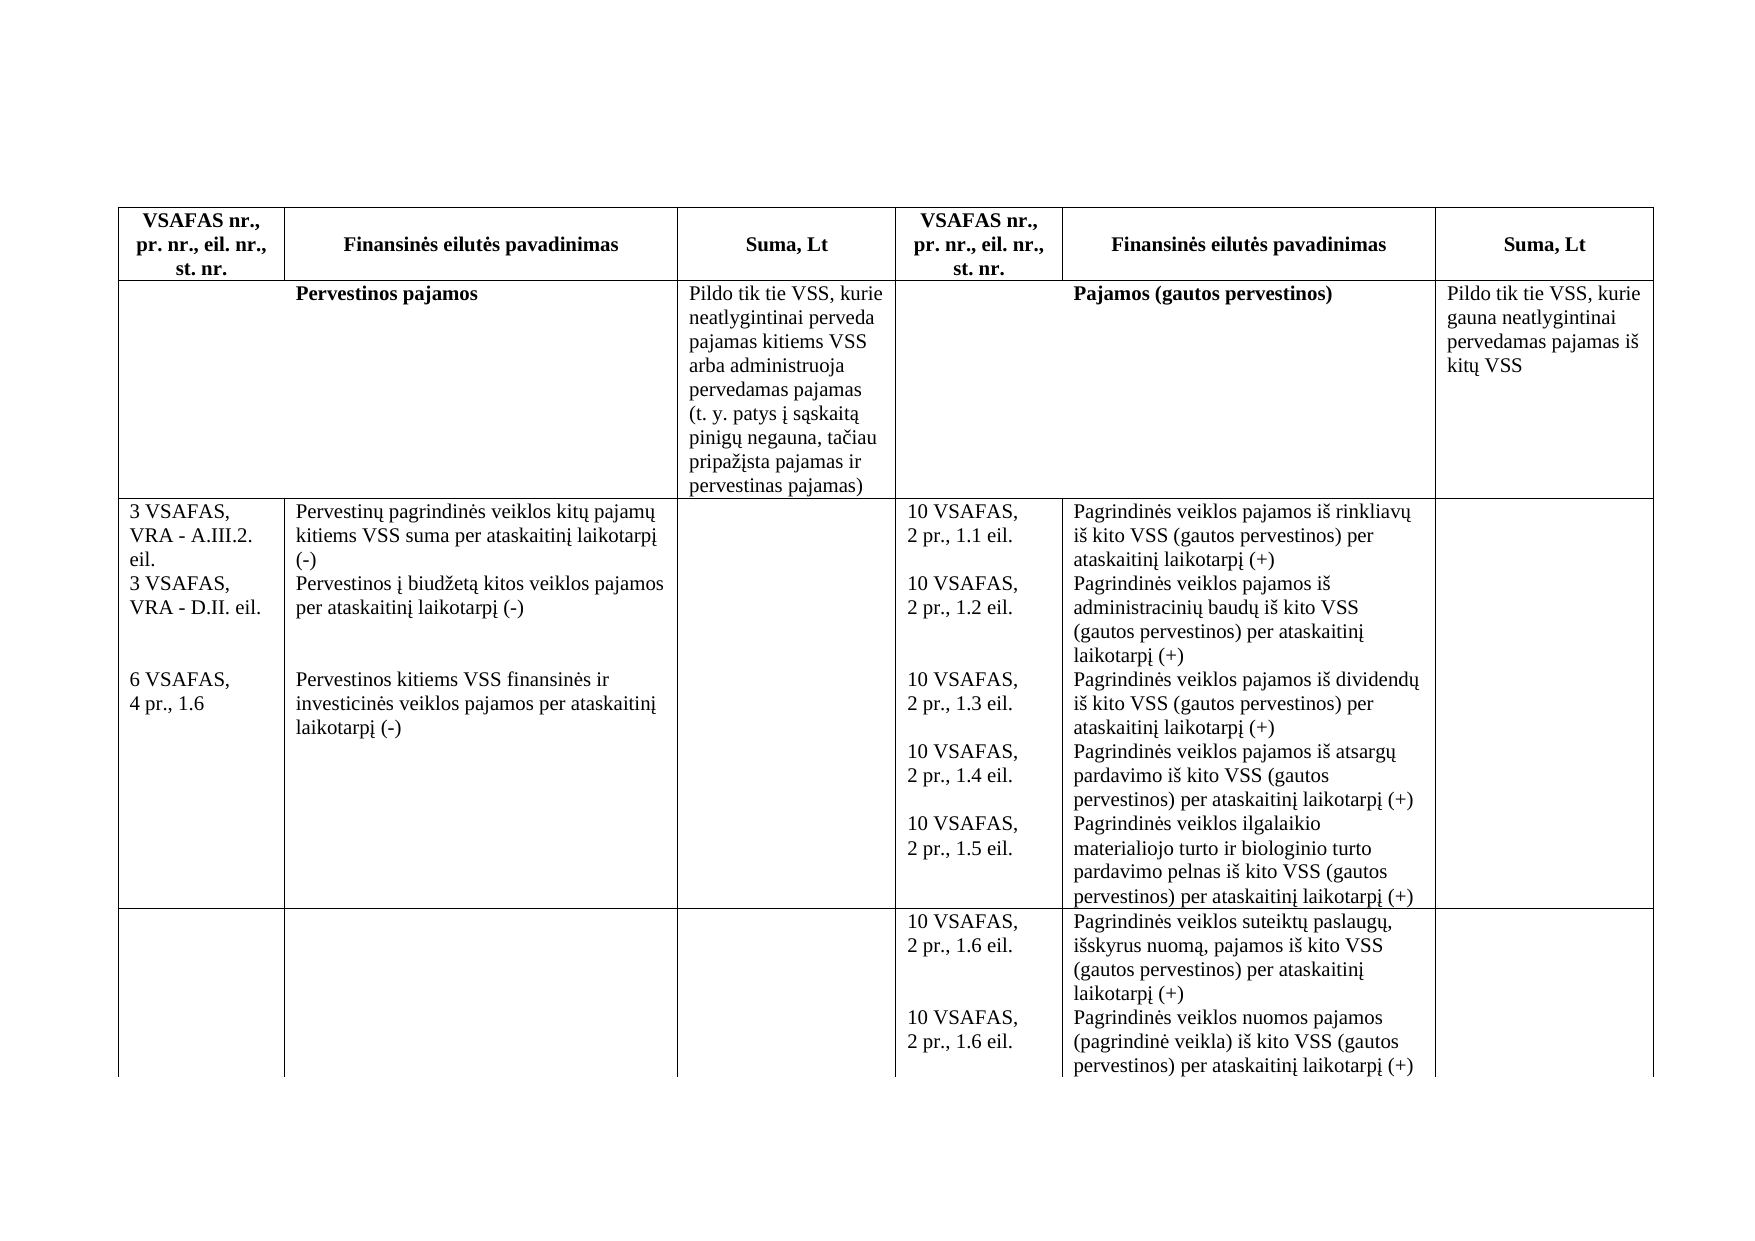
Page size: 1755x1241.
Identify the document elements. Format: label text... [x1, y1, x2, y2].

table_cell [285, 909, 677, 1005]
table_cell Pagrindinės veiklos pajamos iš rinkliavų iš kito VSS (gautos pervestinos) per ataskaitinį laikotarpį (+) [1063, 499, 1435, 571]
table_cell Pervestinos į biudžetą kitos veiklos pajamos per ataskaitinį laikotarpį (-) [285, 571, 677, 667]
table_cell [1436, 739, 1653, 811]
table_cell [678, 499, 895, 571]
table_cell [285, 811, 677, 908]
table_cell Pildo tik tie VSS, kurie neatlygintinai perveda pajamas kitiems VSS arba administruoja pervedamas pajamas (t. y. patys į sąskaitą pinigų negauna, tačiau pripažįsta pajamas ir pervestinas pajamas) [678, 281, 895, 497]
table_cell [1436, 667, 1653, 739]
table_cell [678, 909, 895, 1005]
table_cell [119, 281, 284, 497]
table_cell [119, 811, 284, 908]
table_cell 10 VSAFAS, 2 pr., 1.4 eil. [896, 739, 1062, 811]
table_cell [119, 1005, 284, 1077]
table_cell 6 VSAFAS, 4 pr., 1.6 [119, 667, 284, 739]
table_cell [285, 739, 677, 811]
table_header VSAFAS nr., pr. nr., eil. nr., st. nr. [896, 208, 1062, 280]
table_cell [1436, 1005, 1653, 1077]
table_cell Pagrindinės veiklos pajamos iš administracinių baudų iš kito VSS (gautos pervestinos) per ataskaitinį laikotarpį (+) [1063, 571, 1435, 667]
table_cell [1436, 571, 1653, 667]
table_cell Pajamos (gautos pervestinos) [1062, 281, 1435, 497]
table_cell [1436, 811, 1653, 908]
table_header Finansinės eilutės pavadinimas [1063, 208, 1435, 280]
table_header Finansinės eilutės pavadinimas [285, 208, 677, 280]
table_header Suma, Lt [678, 208, 895, 280]
table_cell [896, 281, 1062, 497]
table_cell [678, 667, 895, 739]
table_cell 3 VSAFAS, VRA - D.II. eil. [119, 571, 284, 667]
table_cell Pervestinos kitiems VSS finansinės ir investicinės veiklos pajamos per ataskaitinį laikotarpį (-) [285, 667, 677, 739]
table_cell 10 VSAFAS, 2 pr., 1.6 eil. [896, 1005, 1062, 1077]
table_cell Pagrindinės veiklos suteiktų paslaugų, išskyrus nuomą, pajamos iš kito VSS (gautos pervestinos) per ataskaitinį laikotarpį (+) [1063, 909, 1435, 1005]
table_cell Pagrindinės veiklos pajamos iš atsargų pardavimo iš kito VSS (gautos pervestinos) per ataskaitinį laikotarpį (+) [1063, 739, 1435, 811]
table_cell Pervestinų pagrindinės veiklos kitų pajamų kitiems VSS suma per ataskaitinį laikotarpį (-) [285, 499, 677, 571]
table_cell Pervestinos pajamos [284, 281, 677, 497]
table_header VSAFAS nr., pr. nr., eil. nr., st. nr. [119, 208, 284, 280]
table_cell [119, 739, 284, 811]
table_cell [1436, 909, 1653, 1005]
table_cell Pagrindinės veiklos nuomos pajamos (pagrindinė veikla) iš kito VSS (gautos pervestinos) per ataskaitinį laikotarpį (+) [1063, 1005, 1435, 1077]
table_cell 10 VSAFAS, 2 pr., 1.6 eil. [896, 909, 1062, 1005]
table_cell [678, 571, 895, 667]
table_cell Pildo tik tie VSS, kurie gauna neatlygintinai pervedamas pajamas iš kitų VSS [1436, 281, 1653, 497]
table_cell [678, 739, 895, 811]
table_cell [1436, 499, 1653, 571]
table_header Suma, Lt [1436, 208, 1653, 280]
table_cell 3 VSAFAS, VRA - A.III.2. eil. [119, 499, 284, 571]
table_cell 10 VSAFAS, 2 pr., 1.3 eil. [896, 667, 1062, 739]
table_cell [678, 811, 895, 908]
table_cell 10 VSAFAS, 2 pr., 1.1 eil. [896, 499, 1062, 571]
table_cell [285, 1005, 677, 1077]
table_cell [678, 1005, 895, 1077]
table_cell Pagrindinės veiklos pajamos iš dividendų iš kito VSS (gautos pervestinos) per ataskaitinį laikotarpį (+) [1063, 667, 1435, 739]
table_cell 10 VSAFAS, 2 pr., 1.5 eil. [896, 811, 1062, 908]
table_cell [119, 909, 284, 1005]
table_cell Pagrindinės veiklos ilgalaikio materialiojo turto ir biologinio turto pardavimo pelnas iš kito VSS (gautos pervestinos) per ataskaitinį laikotarpį (+) [1063, 811, 1435, 908]
table_cell 10 VSAFAS, 2 pr., 1.2 eil. [896, 571, 1062, 667]
